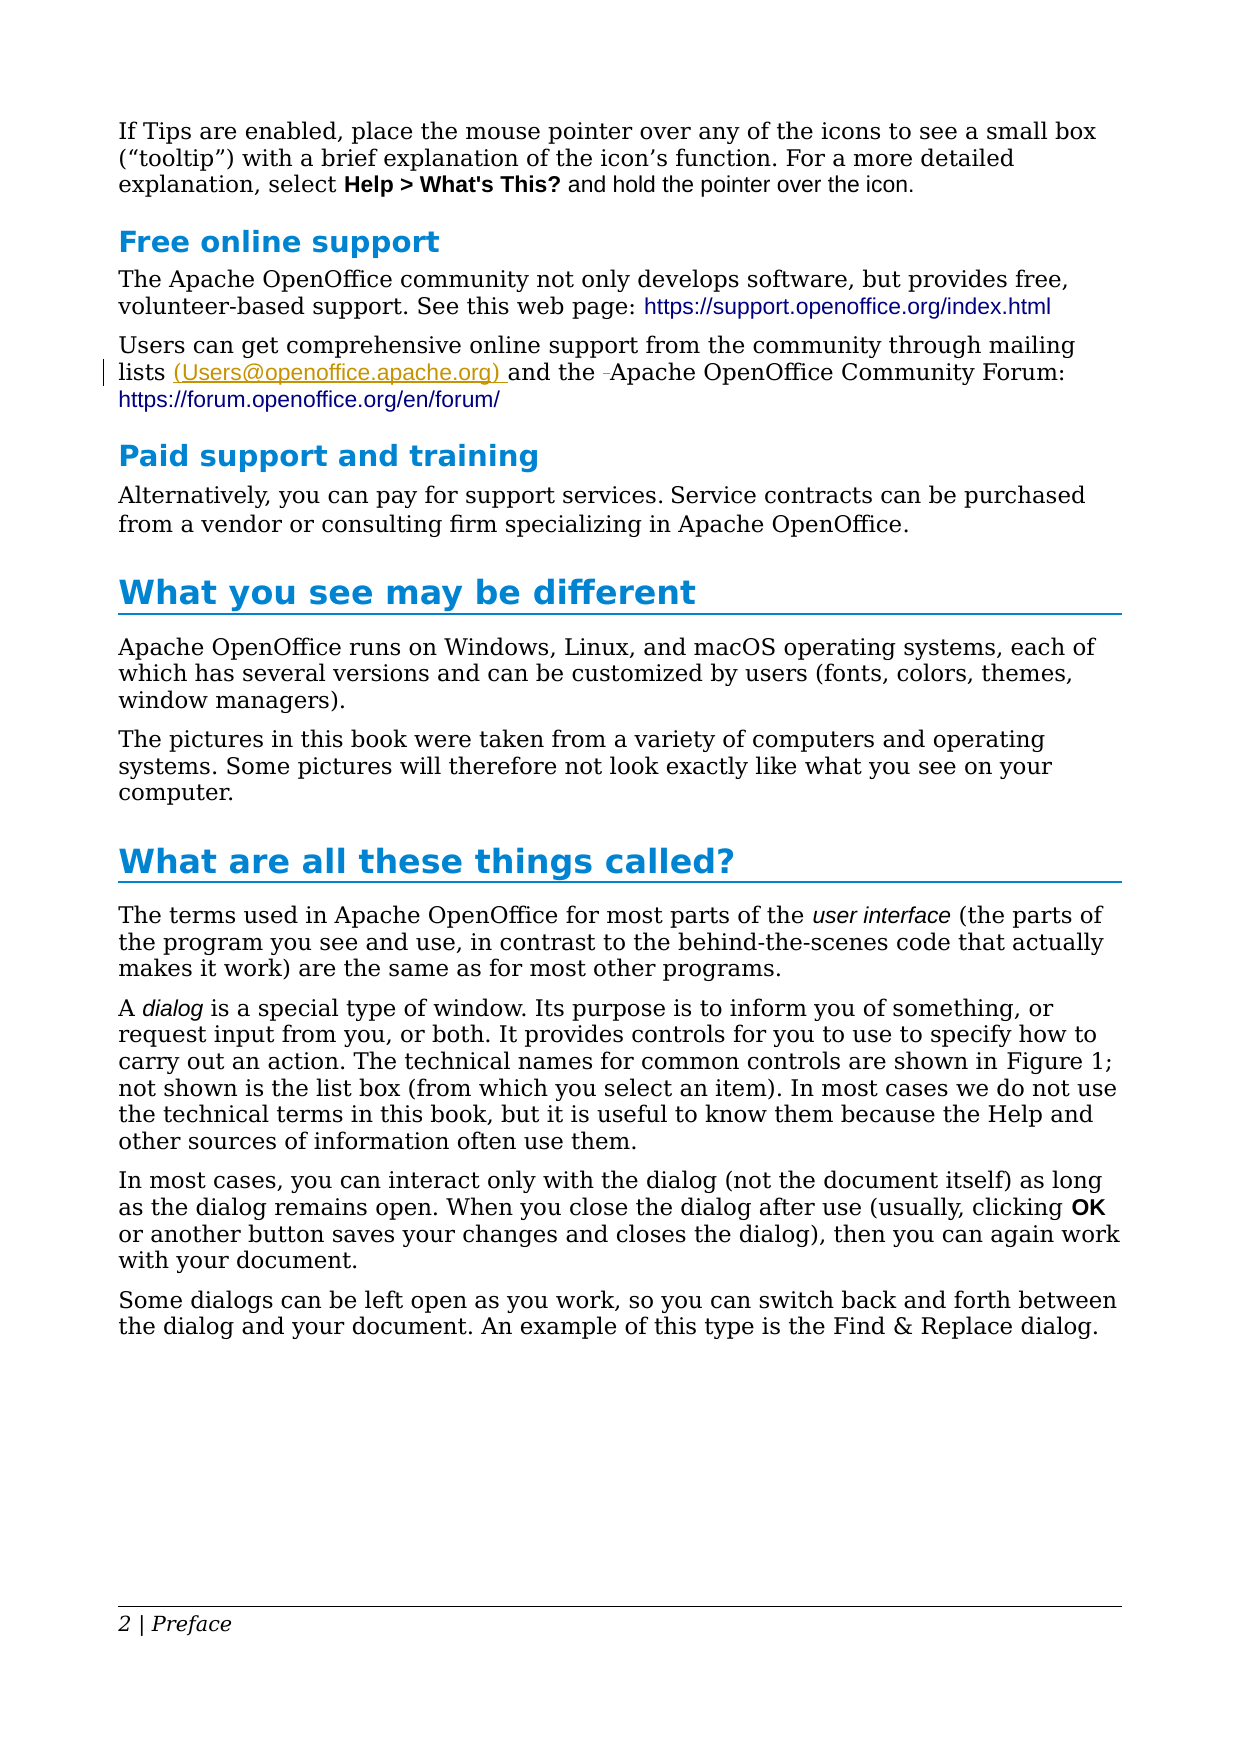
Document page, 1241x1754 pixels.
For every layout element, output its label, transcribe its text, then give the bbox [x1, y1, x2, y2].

text Apache OpenOffice runs on Windows, Linux, and macOS operating systems, each of which has several versions and can be customized by users (fonts, colors, themes, window managers). [118, 634, 1122, 714]
text Users can get comprehensive online support from the community through mailing lists (Users@openoffice.apache.org) and the Apache OpenOffice Community Forum: https://forum.openoffice.org/en/forum/ [118, 332, 1122, 412]
text A dialog is a special type of window. Its purpose is to inform you of something, or request input from you, or both. It provides controls for you to use to specify how to carry out an action. The technical names for common controls are shown in Figure 1; not shown is the list box (from which you select an item). In most cases we do not use the technical terms in this book, but it is useful to know them because the Help and other sources of information often use them. [118, 995, 1122, 1155]
text The Apache OpenOffice community not only develops software, but provides free, volunteer-based support. See this web page: https://support.openoffice.org/index.html [118, 266, 1122, 319]
text Some dialogs can be left open as you work, so you can switch back and forth between the dialog and your document. An example of this type is the Find & Replace dialog. [118, 1287, 1122, 1340]
subtitle Free online support [118, 226, 1122, 259]
subtitle What you see may be different [118, 574, 1122, 613]
text If Tips are enabled, place the mouse pointer over any of the icons to see a small box (“tooltip”) with a brief explanation of the icon’s function. For a more detailed explanation, select Help > What's This? and hold the pointer over the icon. [118, 118, 1122, 198]
text Alternatively, you can pay for support services. Service contracts can be purchased from a vendor or consulting firm specializing in Apache OpenOffice. [118, 480, 1122, 538]
text The terms used in Apache OpenOffice for most parts of the user interface (the parts of the program you see and use, in contrast to the behind-the-scenes code that actually makes it work) are the same as for most other programs. [118, 902, 1122, 982]
subtitle Paid support and training [118, 440, 1122, 474]
text In most cases, you can interact only with the dialog (not the document itself) as long as the dialog remains open. When you close the dialog after use (usually, clicking OK or another button saves your changes and closes the dialog), then you can again work with your document. [118, 1167, 1122, 1274]
text The pictures in this book were taken from a variety of computers and operating systems. Some pictures will therefore not look exactly like what you see on your computer. [118, 726, 1122, 806]
subtitle What are all these things called? [118, 842, 1122, 881]
